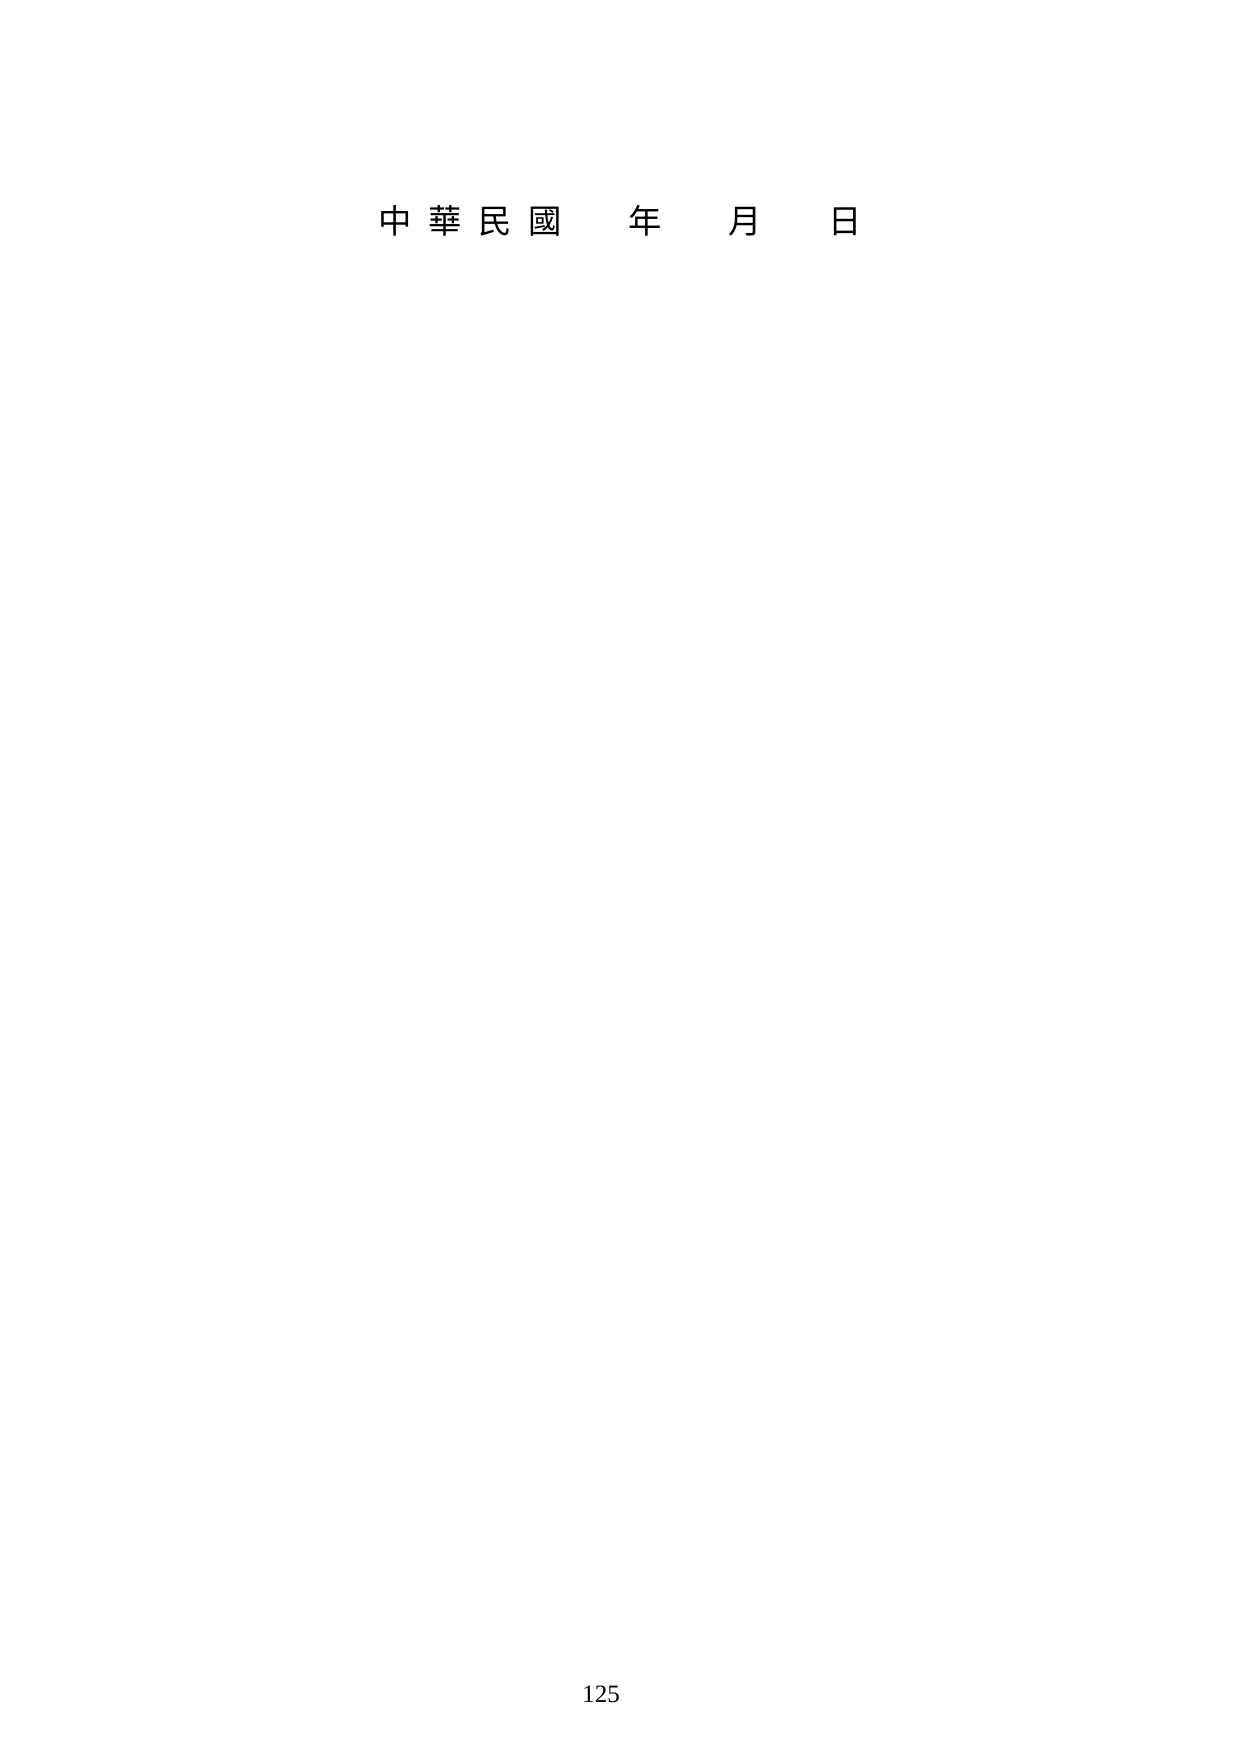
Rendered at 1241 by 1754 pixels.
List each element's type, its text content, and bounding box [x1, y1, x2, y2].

text 中 華 民 國 年 月 日 [118, 177, 1122, 239]
